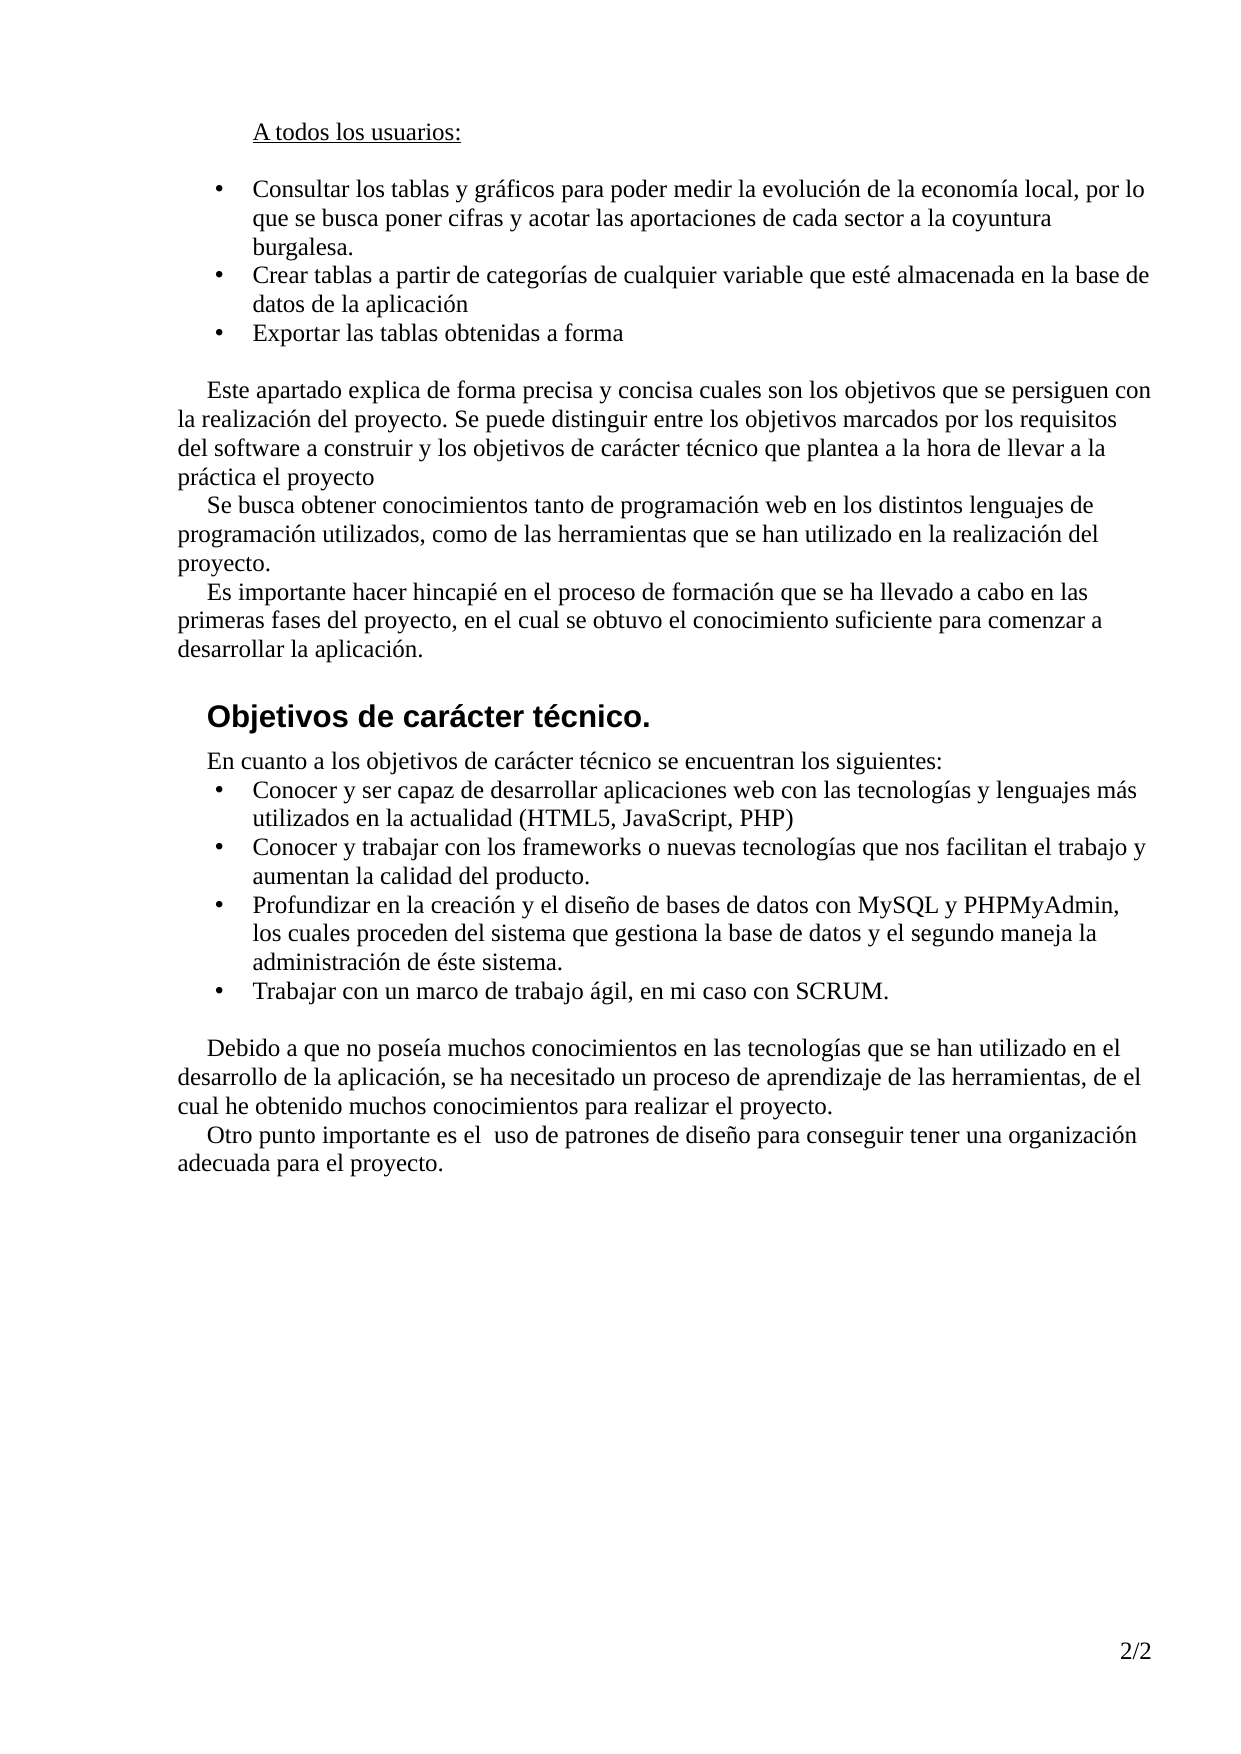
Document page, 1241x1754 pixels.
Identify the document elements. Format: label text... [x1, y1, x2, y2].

list A todos los usuarios: [215, 117, 1152, 145]
subtitle Objetivos de carácter técnico. [207, 698, 1152, 734]
list Profundizar en la creación y el diseño de bases de datos con MySQL y PHPMyAdmin, los cuales proceden del sistema que gestiona la base de datos y el segundo maneja la administración de éste sistema. [215, 890, 1152, 976]
list Crear tablas a partir de categorías de cualquier variable que esté almacenada en la base de datos de la aplicación [215, 260, 1152, 318]
list Conocer y ser capaz de desarrollar aplicaciones web con las tecnologías y lenguajes más utilizados en la actualidad (HTML5, JavaScript, PHP) [215, 775, 1152, 832]
list Exportar las tablas obtenidas a forma [215, 318, 1152, 347]
text Otro punto importante es el uso de patrones de diseño para conseguir tener una organización adecuada para el proyecto. [177, 1120, 1152, 1177]
text Este apartado explica de forma precisa y concisa cuales son los objetivos que se persiguen con la realización del proyecto. Se puede distinguir entre los objetivos marcados por los requisitos del software a construir y los objetivos de carácter técnico que plantea a la hora de llevar a la práctica el proyecto [177, 375, 1152, 490]
text Se busca obtener conocimientos tanto de programación web en los distintos lenguajes de programación utilizados, como de las herramientas que se han utilizado en la realización del proyecto. [177, 490, 1152, 577]
text Es importante hacer hincapié en el proceso de formación que se ha llevado a cabo en las primeras fases del proyecto, en el cual se obtuvo el conocimiento suficiente para comenzar a desarrollar la aplicación. [177, 577, 1152, 663]
list Consultar los tablas y gráficos para poder medir la evolución de la economía local, por lo que se busca poner cifras y acotar las aportaciones de cada sector a la coyuntura burgalesa. [215, 174, 1152, 260]
list Conocer y trabajar con los frameworks o nuevas tecnologías que nos facilitan el trabajo y aumentan la calidad del producto. [215, 832, 1152, 890]
list Trabajar con un marco de trabajo ágil, en mi caso con SCRUM. [215, 976, 1152, 1005]
text Debido a que no poseía muchos conocimientos en las tecnologías que se han utilizado en el desarrollo de la aplicación, se ha necesitado un proceso de aprendizaje de las herramientas, de el cual he obtenido muchos conocimientos para realizar el proyecto. [177, 1033, 1152, 1120]
text En cuanto a los objetivos de carácter técnico se encuentran los siguientes: [177, 746, 1152, 775]
